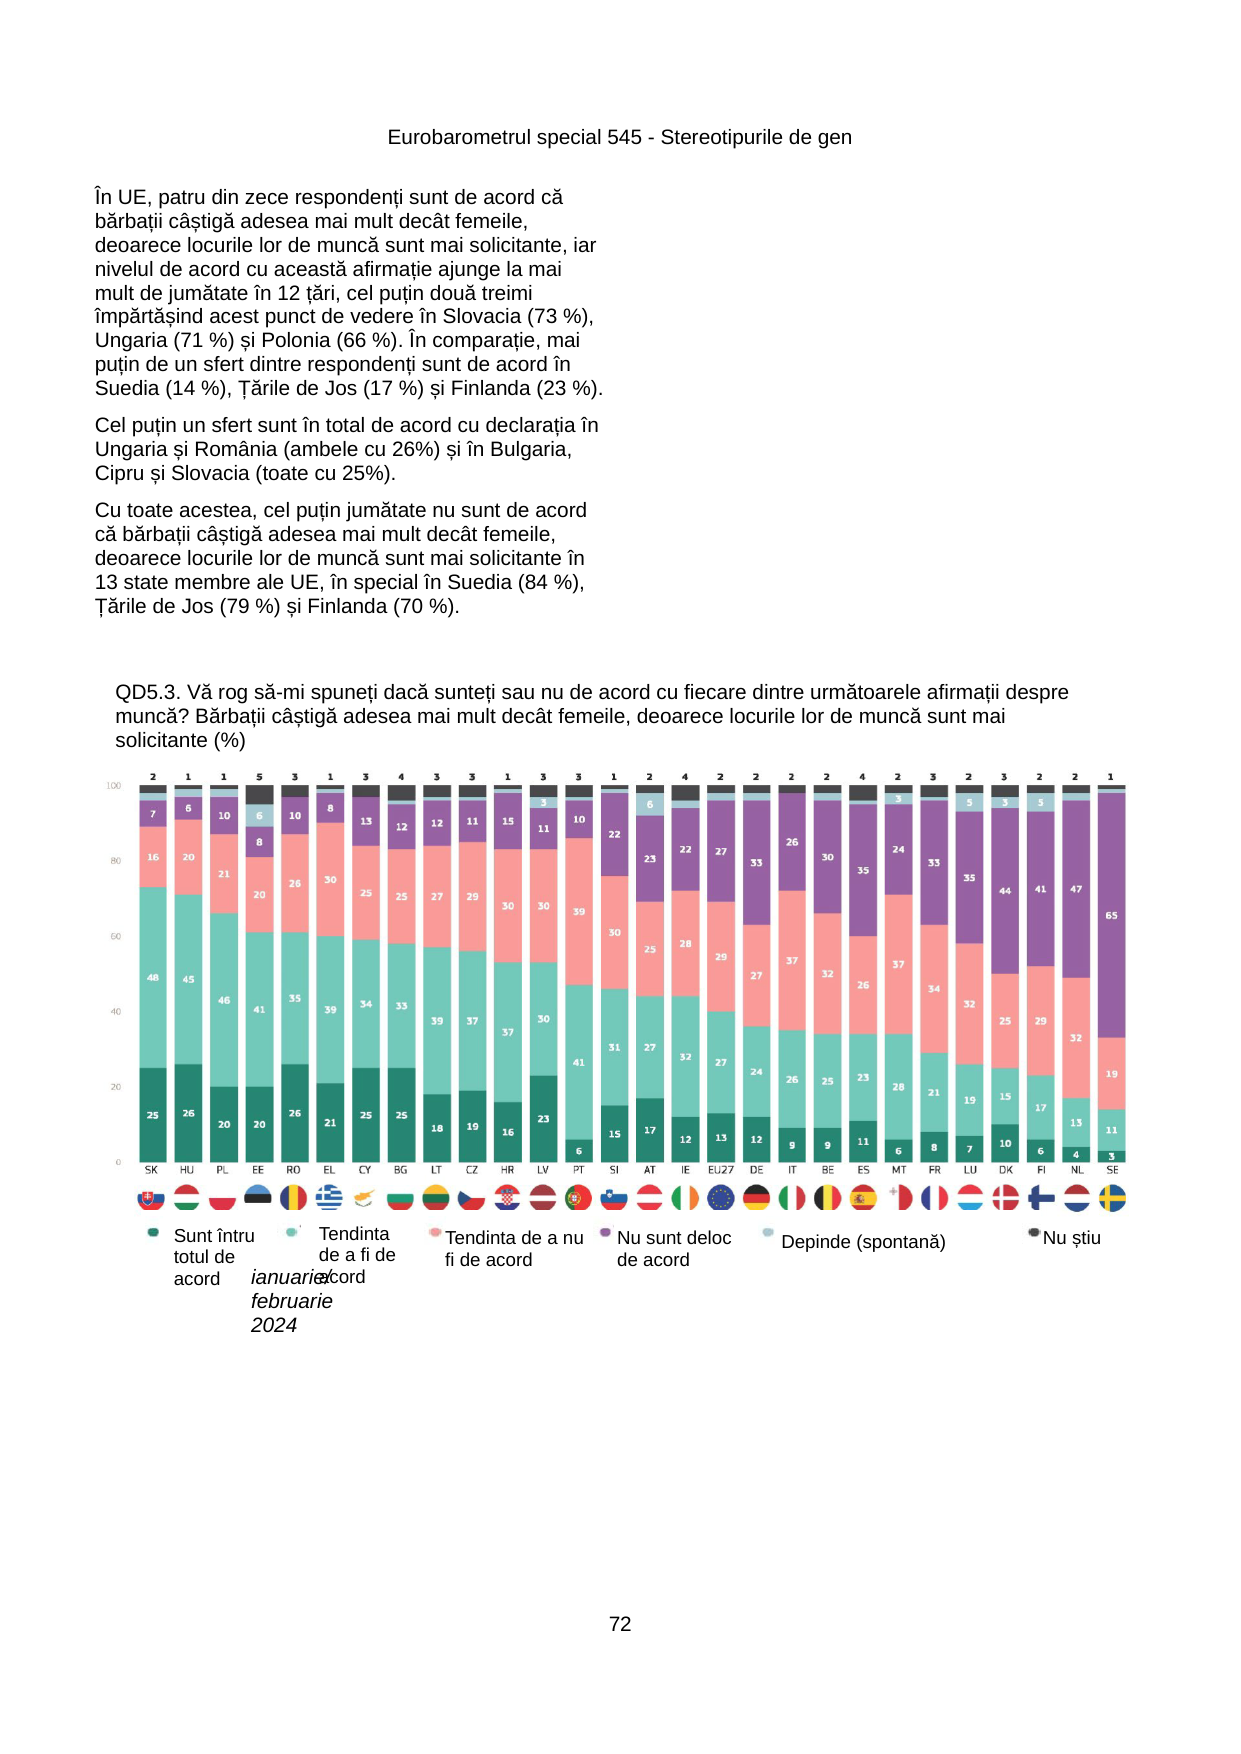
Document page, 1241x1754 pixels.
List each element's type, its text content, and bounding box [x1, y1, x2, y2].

text În UE, patru din zece respondenți sunt de acord că bărbații câștigă adesea mai mult decât femeile, deoarece locurile lor de muncă sunt mai solicitante, iar nivelul de acord cu această afirmație ajunge la mai mult de jumătate în 12 țări, cel puțin două treimi împărtășind acest punct de vedere în Slovacia (73 %), Ungaria (71 %) și Polonia (66 %). În comparație, mai puțin de un sfert dintre respondenți sunt de acord în Suedia (14 %), Țările de Jos (17 %) și Finlanda (23 %). [94, 184, 605, 400]
text Cu toate acestea, cel puțin jumătate nu sunt de acord că bărbații câștigă adesea mai mult decât femeile, deoarece locurile lor de muncă sunt mai solicitante în 13 state membre ale UE, în special în Suedia (84 %), Țările de Jos (79 %) și Finlanda (70 %). [94, 498, 605, 618]
picture [784, 1237, 792, 1247]
text Cel puțin un sfert sunt în total de acord cu declarația în Ungaria și România (ambele cu 26%) și în Bulgaria, Cipru și Slovacia (toate cu 25%). [94, 413, 605, 485]
picture [885, 1239, 890, 1247]
picture [97, 766, 1129, 1247]
